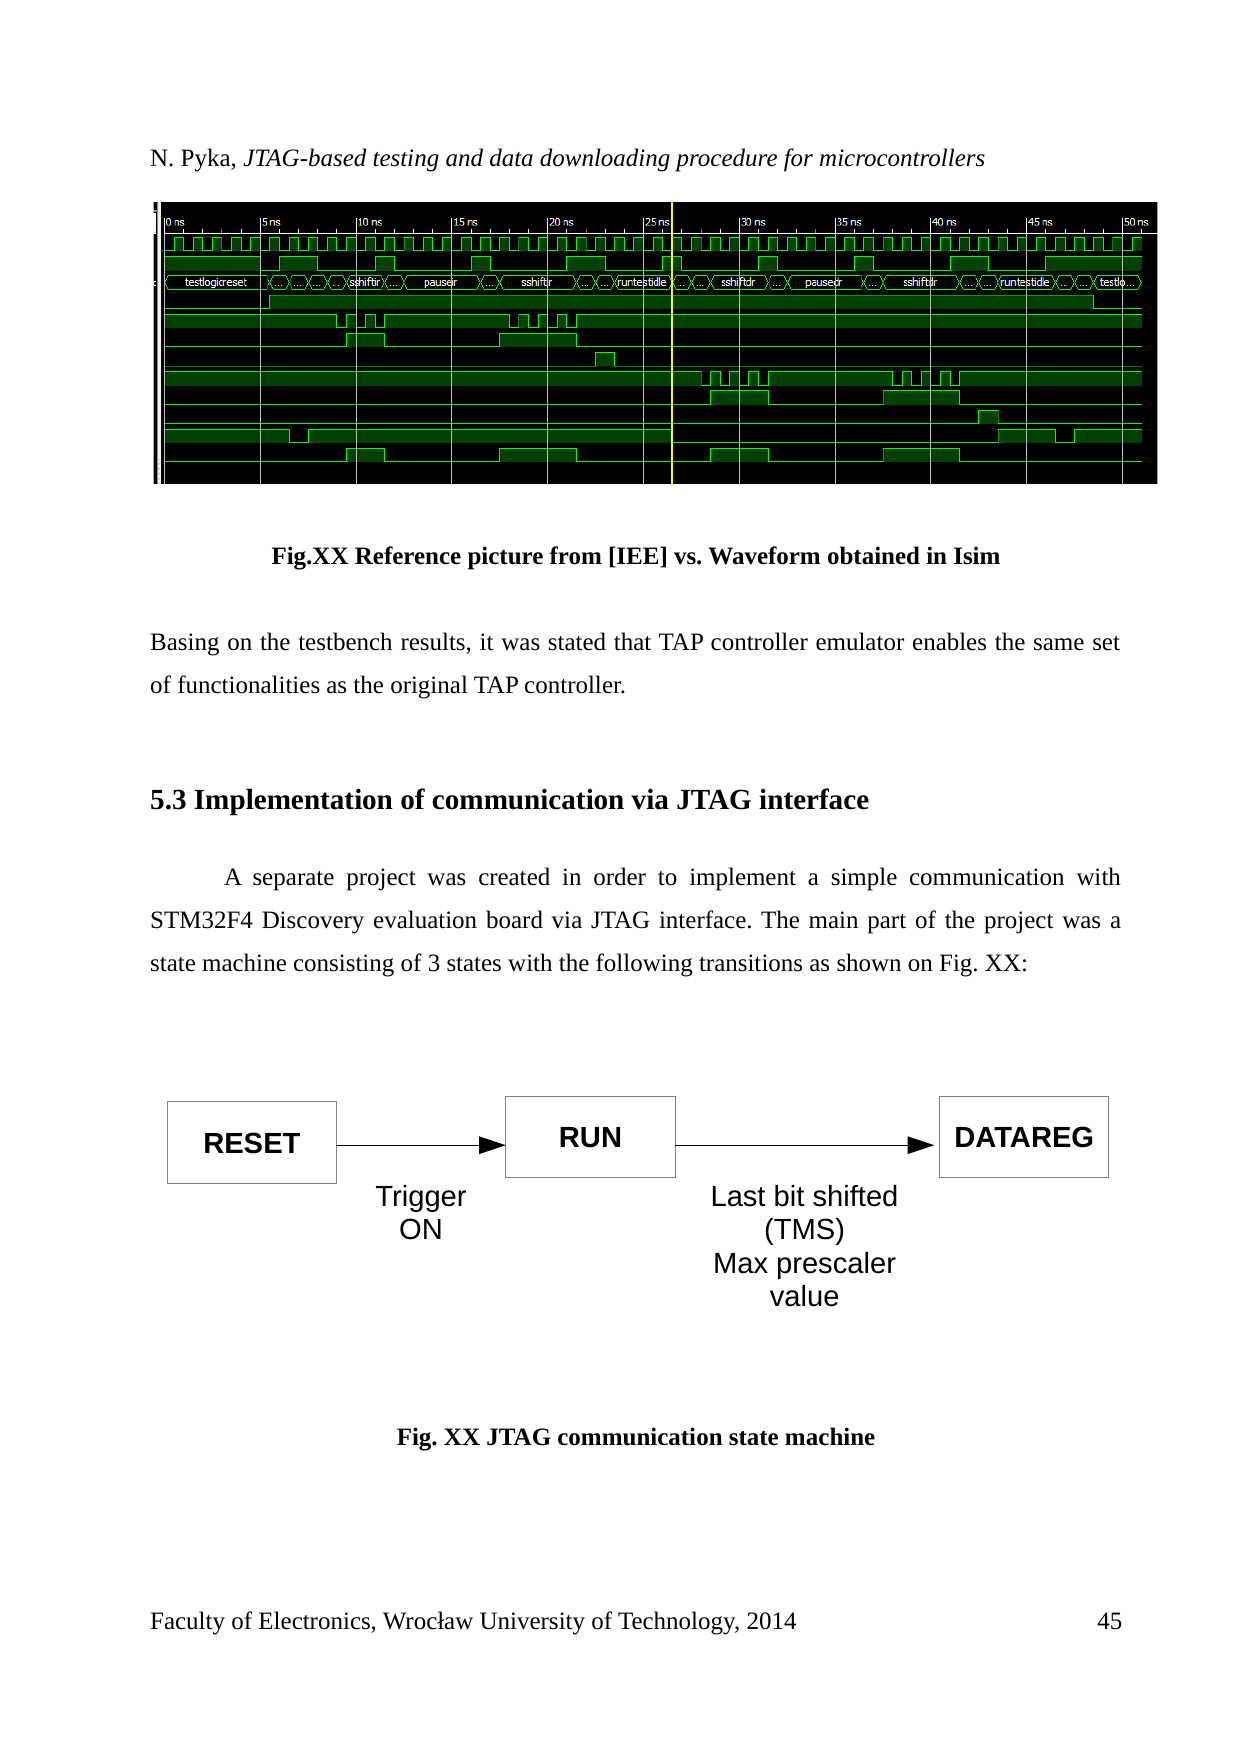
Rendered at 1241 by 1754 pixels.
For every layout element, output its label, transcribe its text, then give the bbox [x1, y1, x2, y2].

text Basing on the testbench results, it was stated that TAP controller emulator enables the same set of functionalities as the original TAP controller. [150, 627, 1122, 699]
text Fig. XX JTAG communication state machine [150, 1422, 1122, 1451]
text Fig.XX Reference picture from [IEE] vs. Waveform obtained in Isim [150, 541, 1122, 570]
subtitle 5.3 Implementation of communication via JTAG interface [150, 782, 1122, 815]
picture [153, 202, 1158, 484]
text A separate project was created in order to implement a simple communication with STM32F4 Discovery evaluation board via JTAG interface. The main part of the project was a state machine consisting of 3 states with the following transitions as shown on Fig. XX: [150, 862, 1122, 977]
